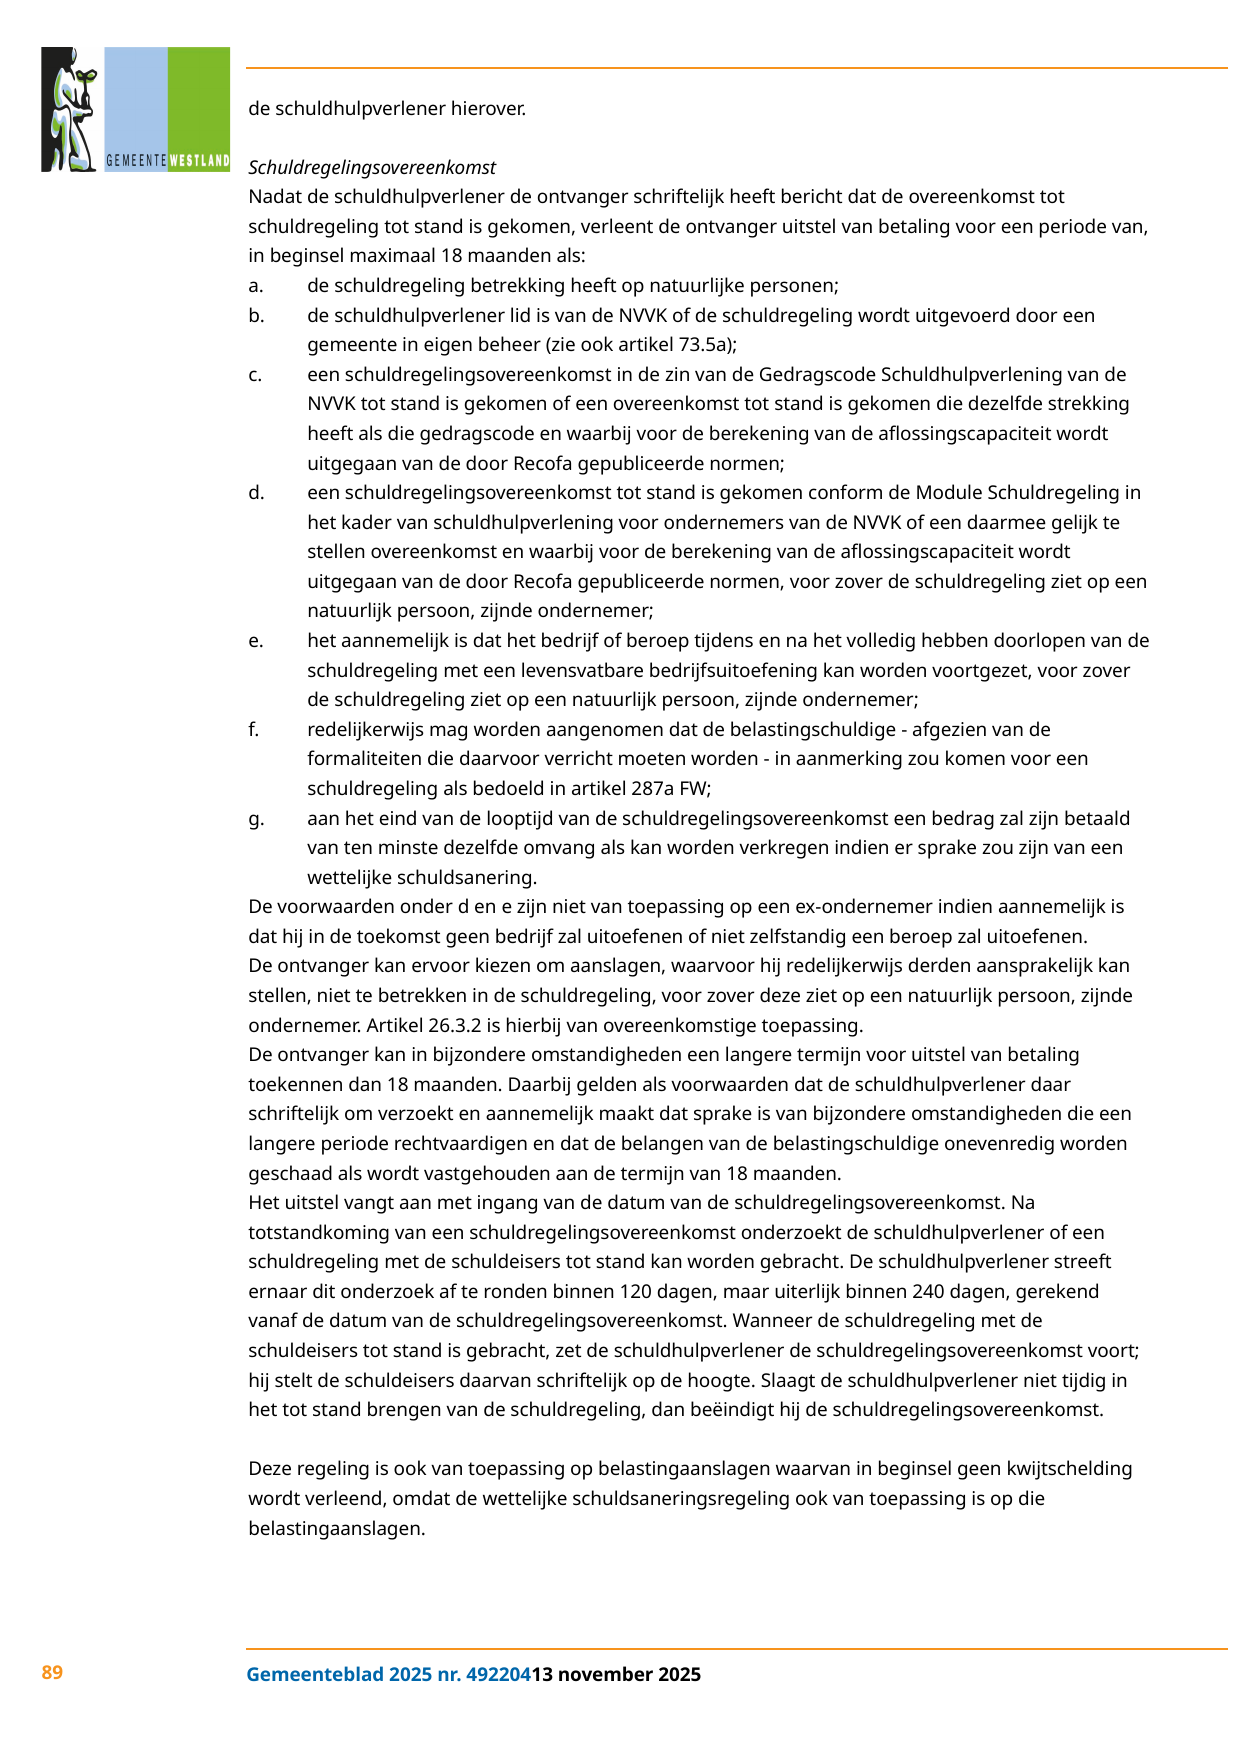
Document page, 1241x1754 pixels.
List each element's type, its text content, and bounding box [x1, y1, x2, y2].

list aan het eind van de looptijd van de schuldregelingsovereenkomst een bedrag zal zijn betaald van ten minste dezelfde omvang als kan worden verkregen indien er sprake zou zijn van een wettelijke schuldsanering. [248, 805, 1152, 890]
text Deze regeling is ook van toepassing op belastingaanslagen waarvan in beginsel geen kwijtschelding wordt verleend, omdat de wettelijke schuldsaneringsregeling ook van toepassing is op die belastingaanslagen. [248, 1456, 1152, 1541]
text De ontvanger kan ervoor kiezen om aanslagen, waarvoor hij redelijkerwijs derden aansprakelijk kan stellen, niet te betrekken in de schuldregeling, voor zover deze ziet op een natuurlijk persoon, zijnde ondernemer. Artikel 26.3.2 is hierbij van overeenkomstige toepassing. [248, 953, 1152, 1038]
text Nadat de schuldhulpverlener de ontvanger schriftelijk heeft bericht dat de overeenkomst tot schuldregeling tot stand is gekomen, verleent de ontvanger uitstel van betaling voor een periode van, in beginsel maximaal 18 maanden als: [248, 183, 1152, 268]
text Het uitstel vangt aan met ingang van de datum van de schuldregelingsovereenkomst. Na totstandkoming van een schuldregelingsovereenkomst onderzoekt de schuldhulpverlener of een schuldregeling met de schuldeisers tot stand kan worden gebracht. De schuldhulpverlener streeft ernaar dit onderzoek af te ronden binnen 120 dagen, maar uiterlijk binnen 240 dagen, gerekend vanaf de datum van de schuldregelingsovereenkomst. Wanneer de schuldregeling met de schuldeisers tot stand is gebracht, zet de schuldhulpverlener de schuldregelingsovereenkomst voort; hij stelt de schuldeisers daarvan schriftelijk op de hoogte. Slaagt de schuldhulpverlener niet tijdig in het tot stand brengen van de schuldregeling, dan beëindigt hij de schuldregelingsovereenkomst. [248, 1189, 1152, 1422]
list de schuldhulpverlener lid is van de NVVK of de schuldregeling wordt uitgevoerd door een gemeente in eigen beheer (zie ook artikel 73.5a); [248, 302, 1152, 357]
text De ontvanger kan in bijzondere omstandigheden een langere termijn voor uitstel van betaling toekennen dan 18 maanden. Daarbij gelden als voorwaarden dat de schuldhulpverlener daar schriftelijk om verzoekt en aannemelijk maakt dat sprake is van bijzondere omstandigheden die een langere periode rechtvaardigen en dat de belangen van de belastingschuldige onevenredig worden geschaad als wordt vastgehouden aan de termijn van 18 maanden. [248, 1041, 1152, 1186]
text De voorwaarden onder d en e zijn niet van toepassing op een ex-ondernemer indien aannemelijk is dat hij in de toekomst geen bedrijf zal uitoefenen of niet zelfstandig een beroep zal uitoefenen. [248, 893, 1152, 949]
text de schuldhulpverlener hierover. [248, 95, 1152, 121]
list een schuldregelingsovereenkomst in de zin van de Gedragscode Schuldhulpverlening van de NVVK tot stand is gekomen of een overeenkomst tot stand is gekomen die dezelfde strekking heeft als die gedragscode en waarbij voor de berekening van de aflossingscapaciteit wordt uitgegaan van de door Recofa gepubliceerde normen; [248, 361, 1152, 476]
list een schuldregelingsovereenkomst tot stand is gekomen conform de Module Schuldregeling in het kader van schuldhulpverlening voor ondernemers van de NVVK of een daarmee gelijk te stellen overeenkomst en waarbij voor de berekening van de aflossingscapaciteit wordt uitgegaan van de door Recofa gepubliceerde normen, voor zover de schuldregeling ziet op een natuurlijk persoon, zijnde ondernemer; [248, 479, 1152, 623]
picture [41, 47, 231, 172]
list de schuldregeling betrekking heeft op natuurlijke personen; [248, 272, 1152, 298]
list het aannemelijk is dat het bedrijf of beroep tijdens en na het volledig hebben doorlopen van de schuldregeling met een levensvatbare bedrijfsuitoefening kan worden voortgezet, voor zover de schuldregeling ziet op een natuurlijk persoon, zijnde ondernemer; [248, 627, 1152, 712]
list redelijkerwijs mag worden aangenomen dat de belastingschuldige - afgezien van de formaliteiten die daarvoor verricht moeten worden - in aanmerking zou komen voor een schuldregeling als bedoeld in artikel 287a FW; [248, 716, 1152, 801]
text Schuldregelingsovereenkomst [248, 154, 1152, 180]
